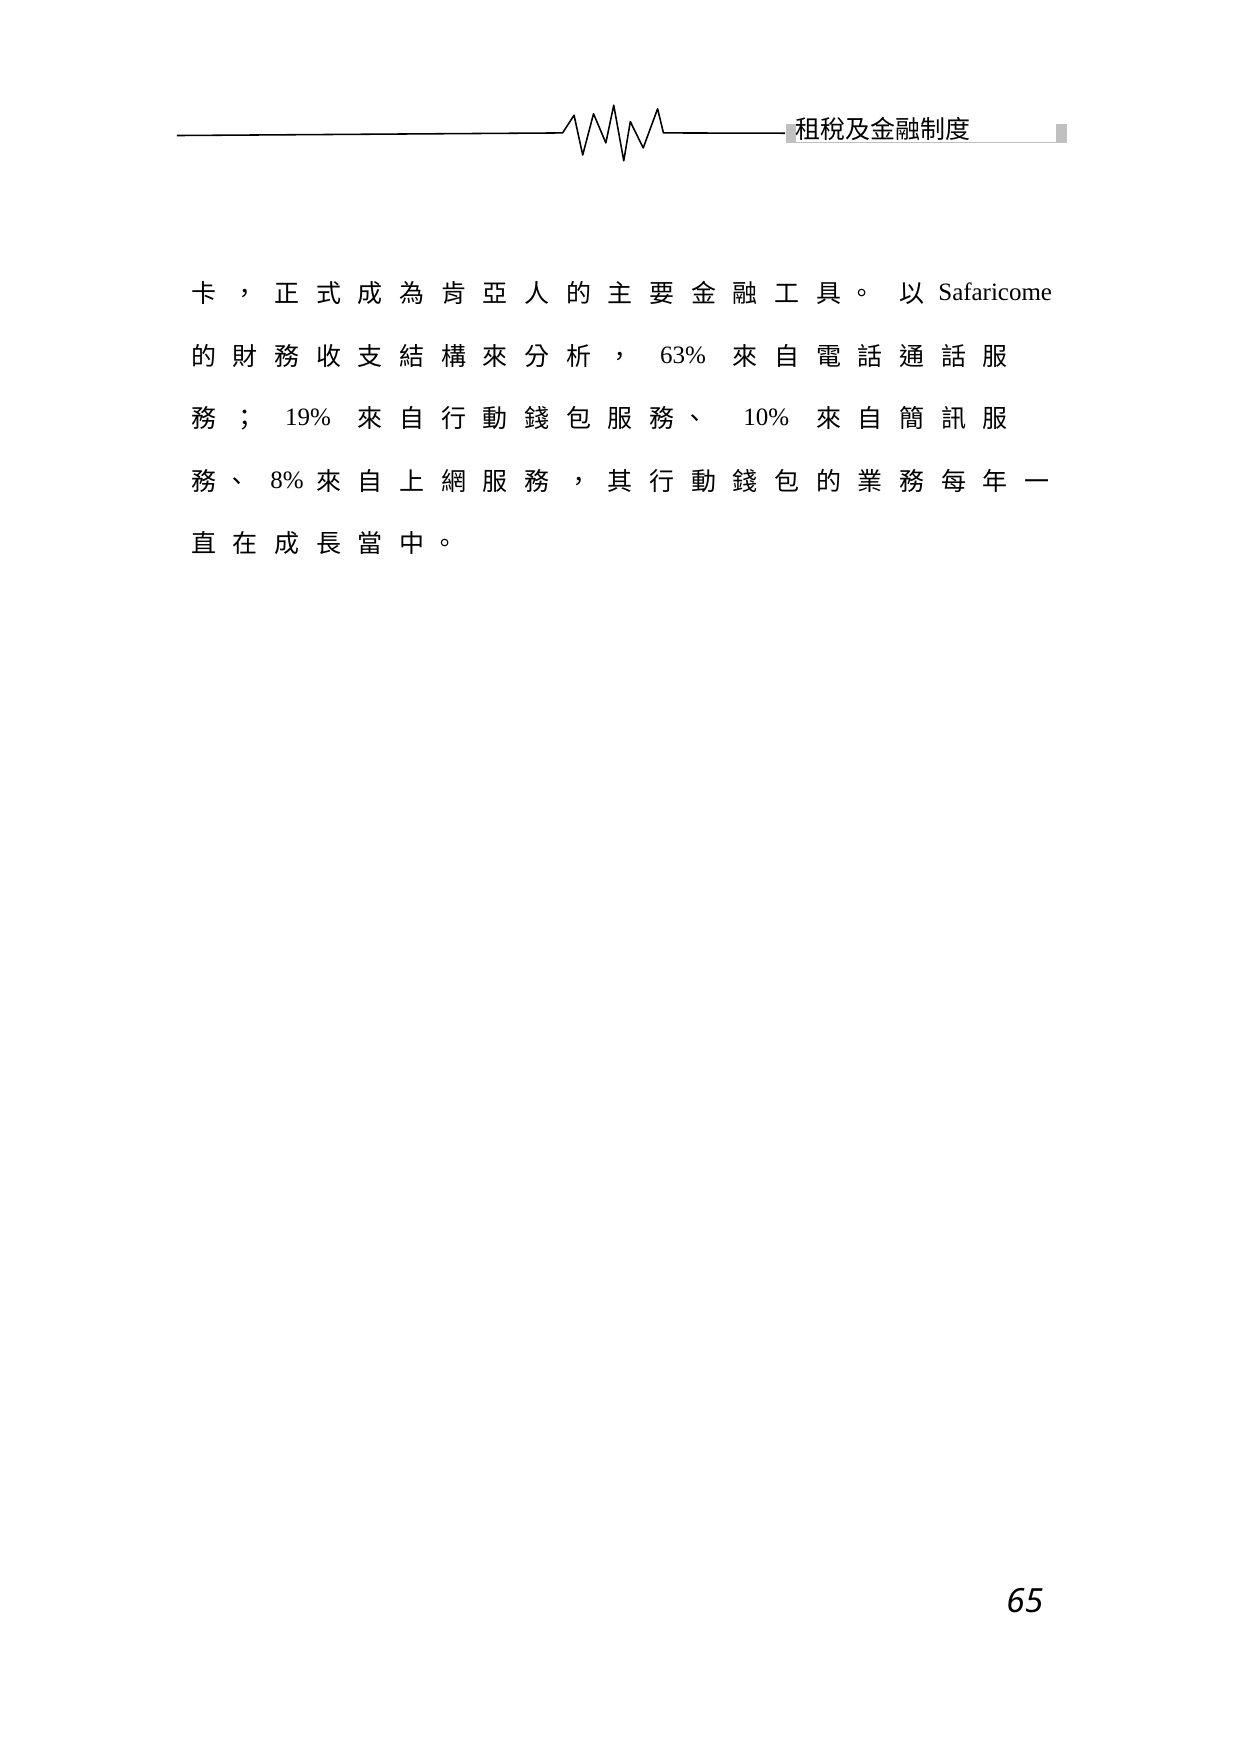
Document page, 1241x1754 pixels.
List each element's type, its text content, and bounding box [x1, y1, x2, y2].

text 卡，正式成為肯亞人的主要金融工具。以Safaricome的財務收支結構來分析，63%來自電話通話服務；19%來自行動錢包服務、10%來自簡訊服務、8%來自上網服務，其行動錢包的業務每年一直在成長當中。 [183, 250, 1058, 563]
